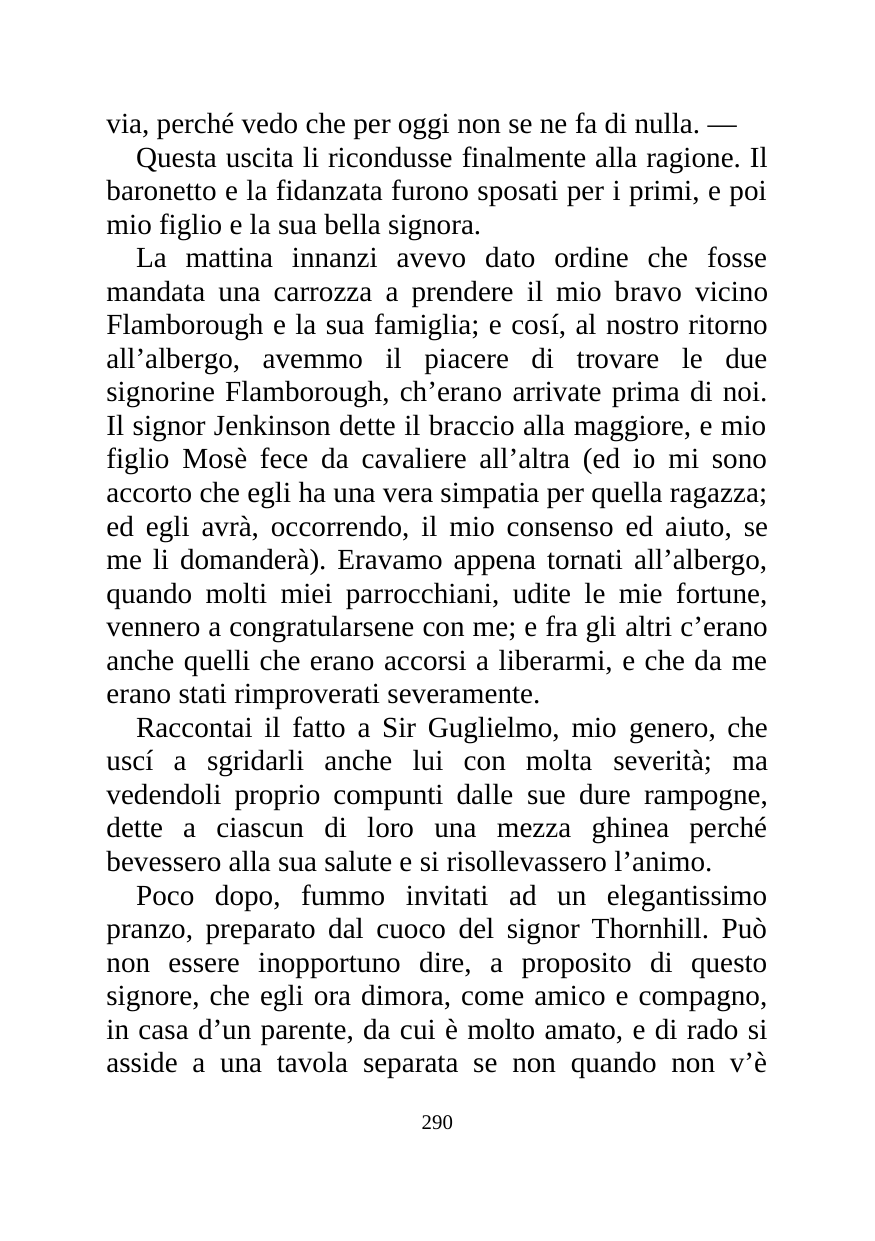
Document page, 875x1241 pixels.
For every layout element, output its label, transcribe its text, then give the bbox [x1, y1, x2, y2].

text Poco dopo, fummo invitati ad un elegantissimo pranzo, preparato dal cuoco del signor Thornhill. Può non essere inopportuno dire, a proposito di questo signore, che egli ora dimora, come amico e compagno, in casa d’un parente, da cui è molto amato, e di rado si asside a una tavola separata se non quando non v’è [106, 878, 768, 1079]
text La mattina innanzi avevo dato ordine che fosse mandata una carrozza a prendere il mio bravo vicino Flamborough e la sua famiglia; e cosí, al nostro ritorno all’albergo, avemmo il piacere di trovare le due signorine Flamborough, ch’erano arrivate prima di noi. Il signor Jenkinson dette il braccio alla maggiore, e mio figlio Mosè fece da cavaliere all’altra (ed io mi sono accorto che egli ha una vera simpatia per quella ragazza; ed egli avrà, occorrendo, il mio consenso ed aiuto, se me li domanderà). Eravamo appena tornati all’albergo, quando molti miei parrocchiani, udite le mie fortune, vennero a congratularsene con me; e fra gli altri c’erano anche quelli che erano accorsi a liberarmi, e che da me erano stati rimproverati severamente. [106, 240, 768, 710]
text via, perché vedo che per oggi non se ne fa di nulla. — [106, 106, 768, 140]
text Questa uscita li ricondusse finalmente alla ragione. Il baronetto e la fidanzata furono sposati per i primi, e poi mio figlio e la sua bella signora. [106, 140, 768, 240]
text Raccontai il fatto a Sir Guglielmo, mio genero, che uscí a sgridarli anche lui con molta severità; ma vedendoli proprio compunti dalle sue dure rampogne, dette a ciascun di loro una mezza ghinea perché bevessero alla sua salute e si risollevassero l’animo. [106, 710, 768, 878]
